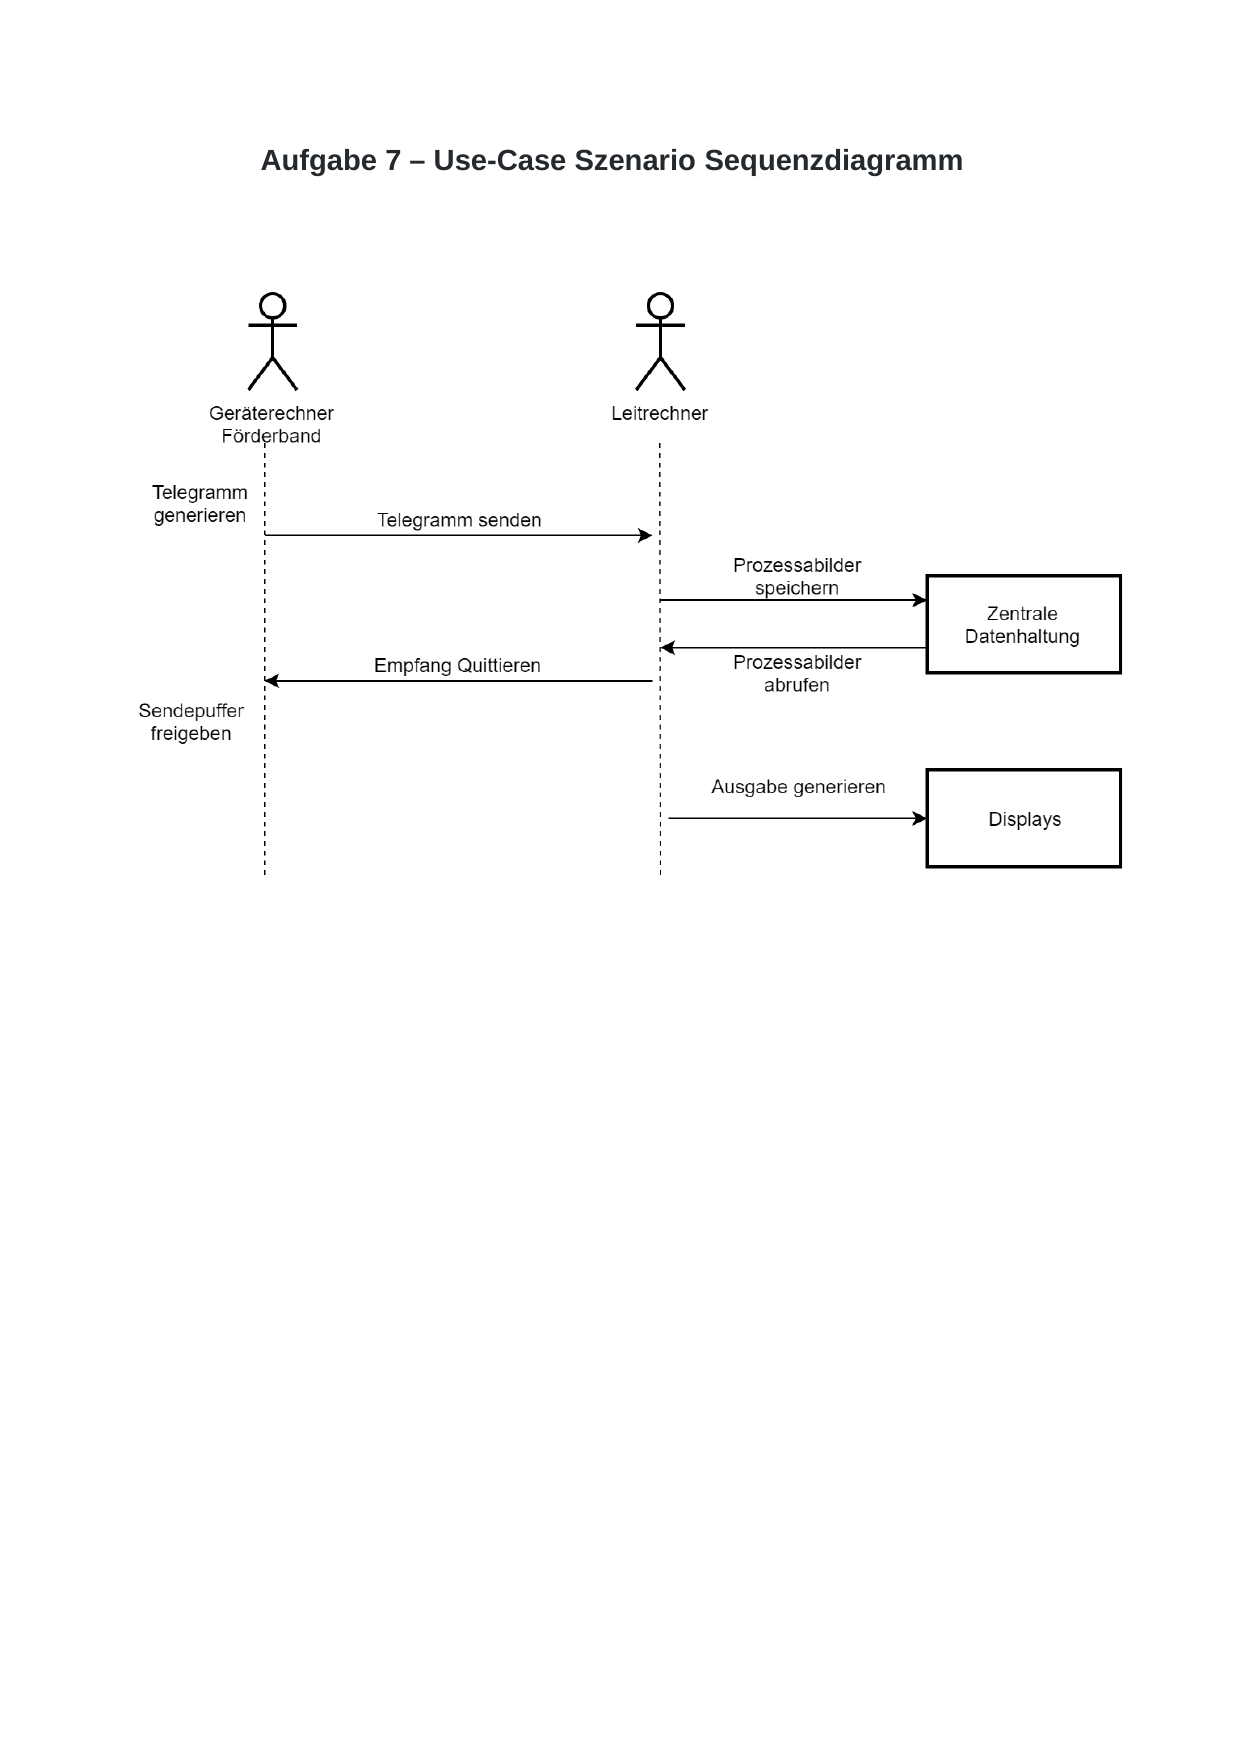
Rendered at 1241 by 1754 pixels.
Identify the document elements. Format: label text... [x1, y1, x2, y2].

picture [118, 291, 1123, 877]
subtitle Aufgabe 7 – Use-Case Szenario Sequenzdiagramm [118, 143, 1122, 176]
